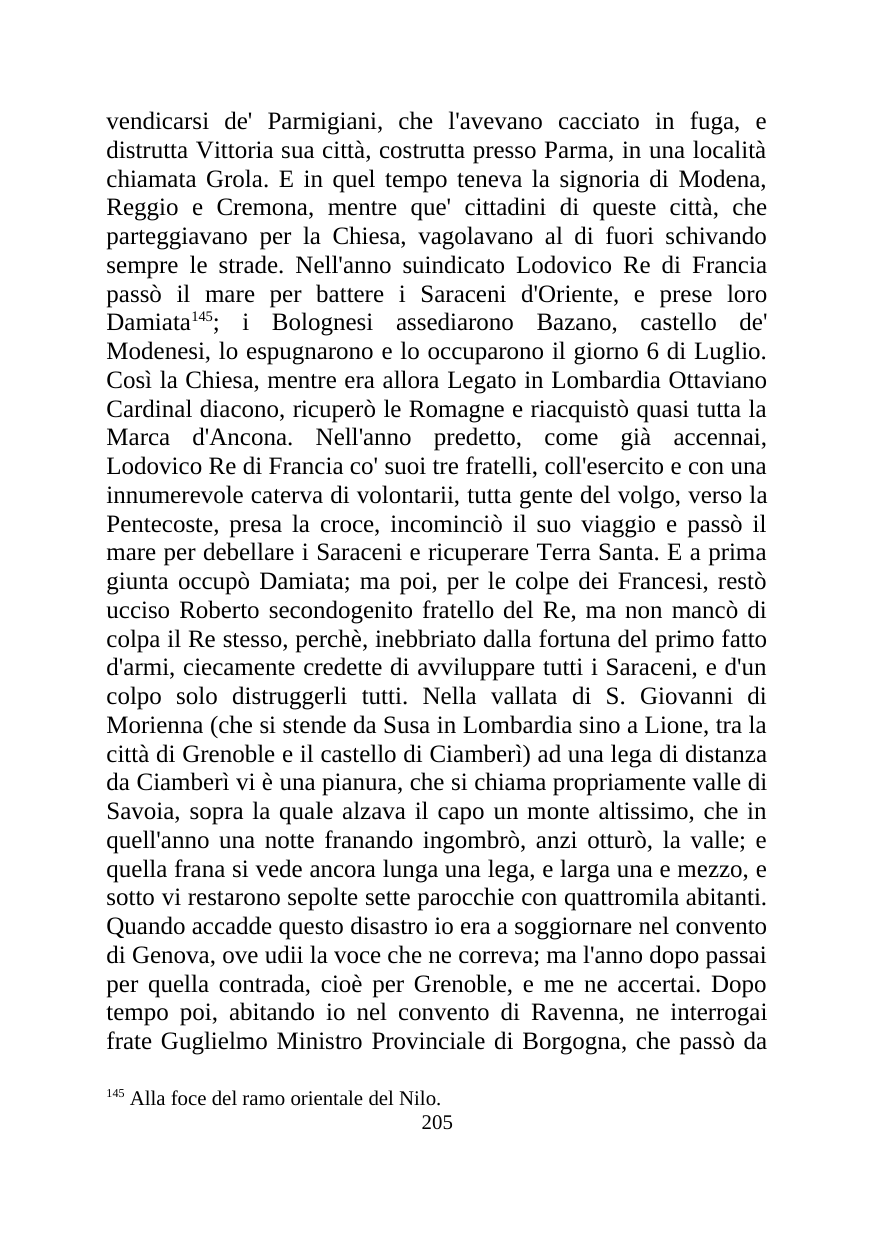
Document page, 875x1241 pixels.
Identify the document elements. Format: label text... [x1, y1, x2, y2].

text Alla foce del ramo orientale del Nilo. [106, 1086, 768, 1110]
text vendicarsi de' Parmigiani, che l'avevano cacciato in fuga, e distrutta Vittoria sua città, costrutta presso Parma, in una località chiamata Grola. E in quel tempo teneva la signoria di Modena, Reggio e Cremona, mentre que' cittadini di queste città, che parteggiavano per la Chiesa, vagolavano al di fuori schivando sempre le strade. Nell'anno suindicato Lodovico Re di Francia passò il mare per battere i Saraceni d'Oriente, e prese loro Damiata; i Bolognesi assediarono Bazano, castello de' Modenesi, lo espugnarono e lo occuparono il giorno 6 di Luglio. Così la Chiesa, mentre era allora Legato in Lombardia Ottaviano Cardinal diacono, ricuperò le Romagne e riacquistò quasi tutta la Marca d'Ancona. Nell'anno predetto, come già accennai, Lodovico Re di Francia co' suoi tre fratelli, coll'esercito e con una innumerevole caterva di volontarii, tutta gente del volgo, verso la Pentecoste, presa la croce, incominciò il suo viaggio e passò il mare per debellare i Saraceni e ricuperare Terra Santa. E a prima giunta occupò Damiata; ma poi, per le colpe dei Francesi, restò ucciso Roberto secondogenito fratello del Re, ma non mancò di colpa il Re stesso, perchè, inebbriato dalla fortuna del primo fatto d'armi, ciecamente credette di avviluppare tutti i Saraceni, e d'un colpo solo distruggerli tutti. Nella vallata di S. Giovanni di Morienna (che si stende da Susa in Lombardia sino a Lione, tra la città di Grenoble e il castello di Ciamberì) ad una lega di distanza da Ciamberì vi è una pianura, che si chiama propriamente valle di Savoia, sopra la quale alzava il capo un monte altissimo, che in quell'anno una notte franando ingombrò, anzi otturò, la valle; e quella frana si vede ancora lunga una lega, e larga una e mezzo, e sotto vi restarono sepolte sette parocchie con quattromila abitanti. Quando accadde questo disastro io era a soggiornare nel convento di Genova, ove udii la voce che ne correva; ma l'anno dopo passai per quella contrada, cioè per Grenoble, e me ne accertai. Dopo tempo poi, abitando io nel convento di Ravenna, ne interrogai frate Guglielmo Ministro Provinciale di Borgogna, che passò da [106, 106, 768, 1055]
